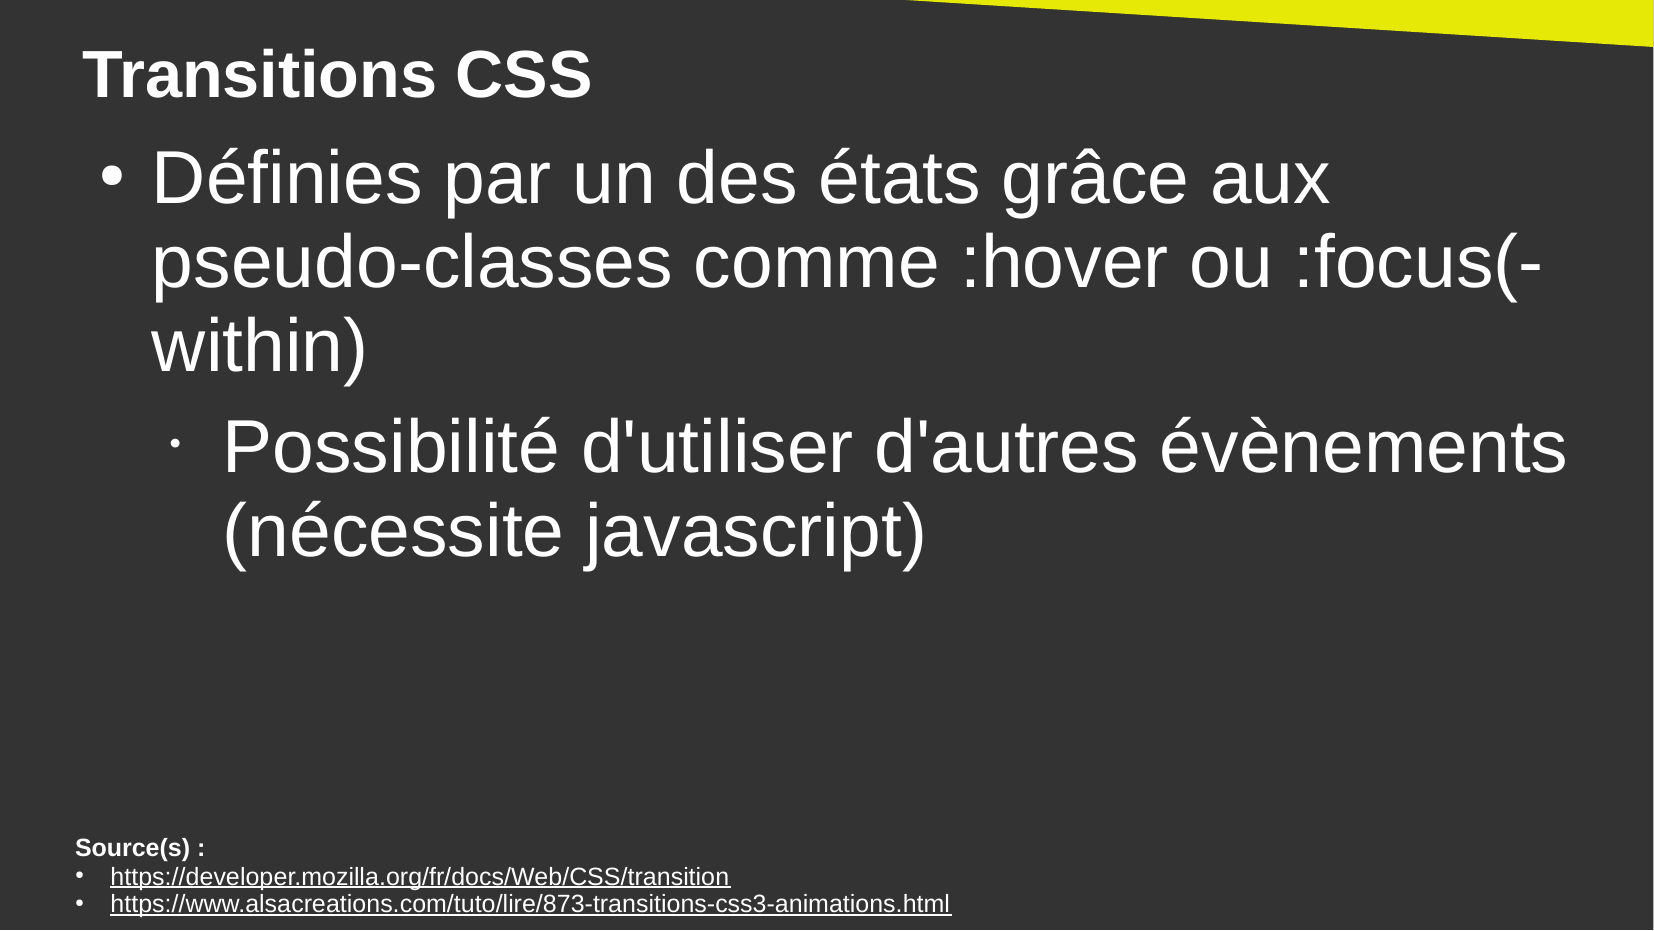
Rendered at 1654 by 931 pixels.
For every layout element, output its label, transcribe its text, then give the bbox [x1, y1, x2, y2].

text_box [905, 0, 1654, 48]
title Transitions CSS [82, 37, 1571, 114]
text_box Source(s) : https://developer.mozilla.org/fr/docs/Web/CSS/transition https://www.alsacreations.com/tuto/lire/873-transitions-css3-animations.html [60, 826, 1546, 926]
list Définies par un des états grâce aux pseudo-classes comme :hover ou :focus(-within) Possibilité d'utiliser d'autres évènements (nécessite javascript) [80, 135, 1583, 691]
